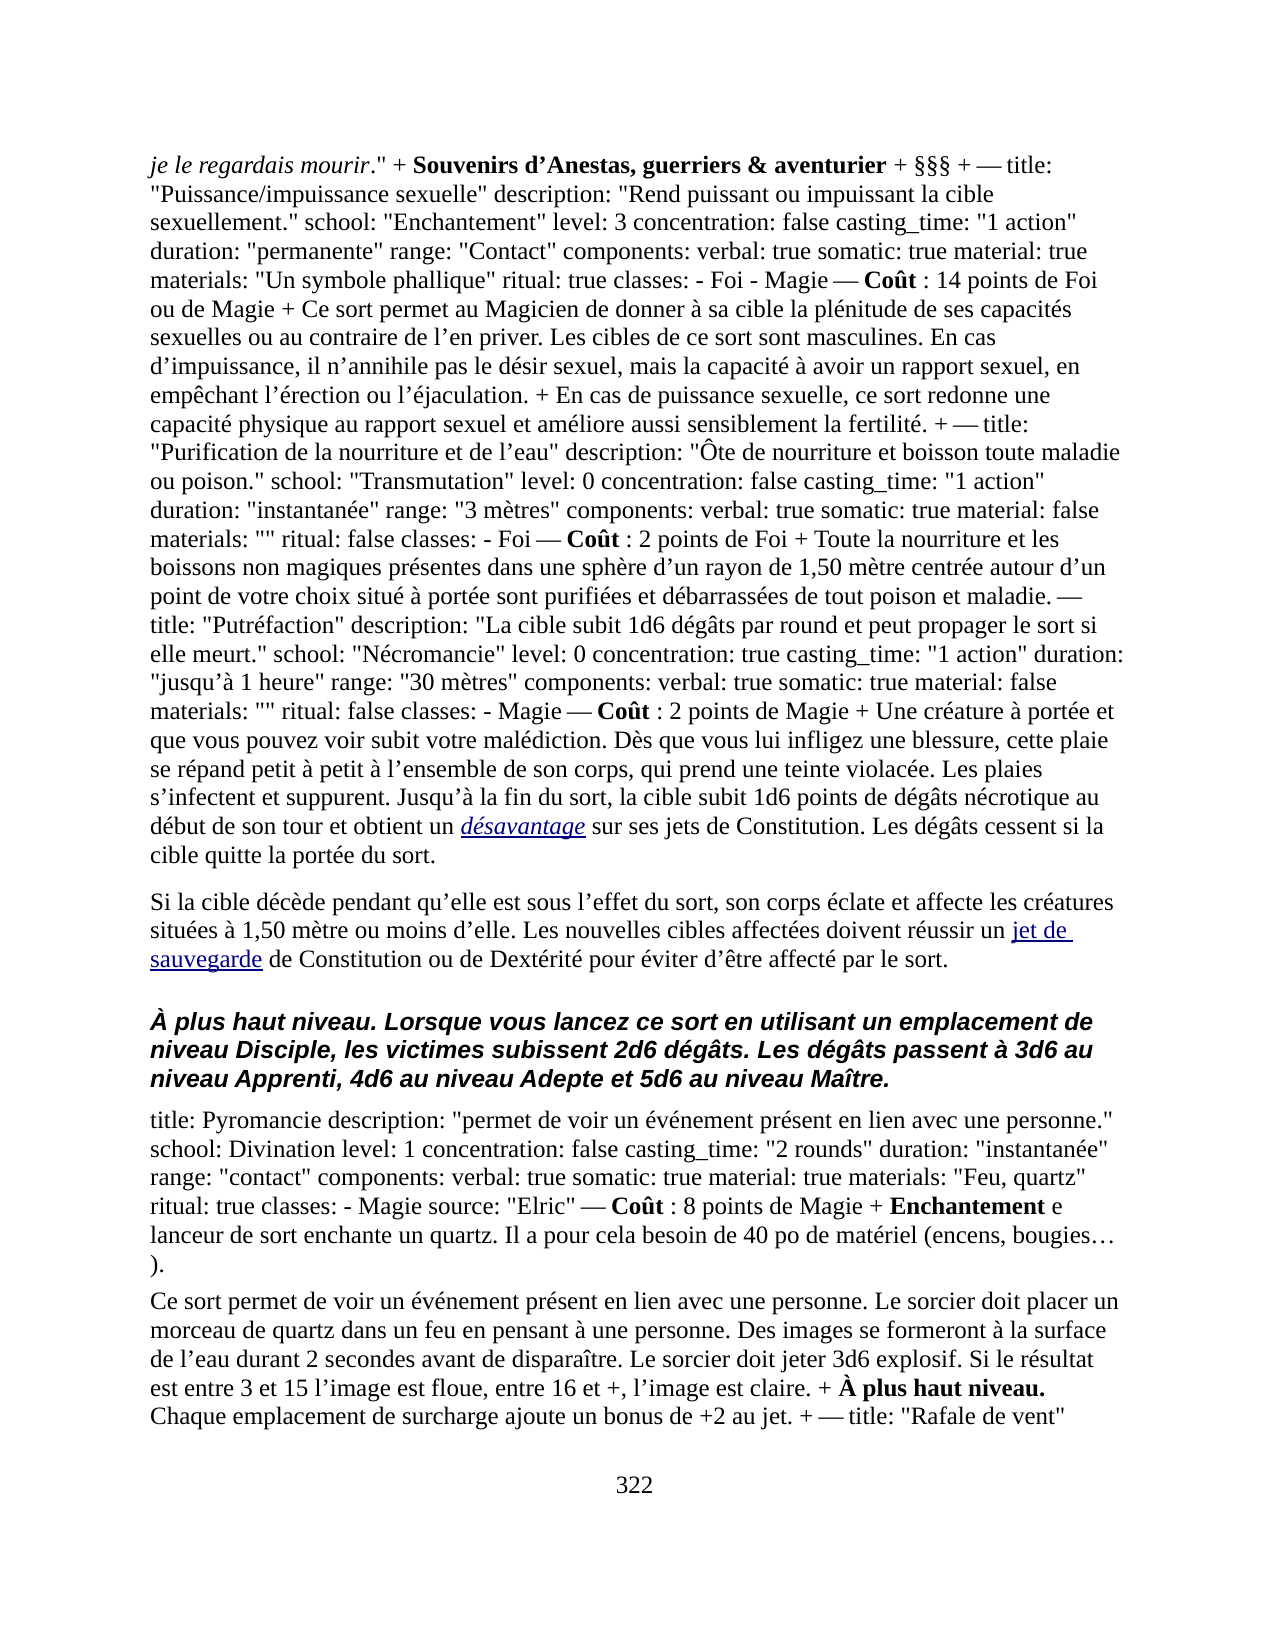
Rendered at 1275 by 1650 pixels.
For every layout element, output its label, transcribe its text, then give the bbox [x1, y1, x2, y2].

text title: Pyromancie description: "permet de voir un événement présent en lien avec une personne." school: Divination level: 1 concentration: false casting_time: "2 rounds" duration: "instantanée" range: "contact" components: verbal: true somatic: true material: true materials: "Feu, quartz" ritual: true classes: - Magie source: "Elric" — Coût : 8 points de Magie + Enchantement e lanceur de sort enchante un quartz. Il a pour cela besoin de 40 po de matériel (encens, bougies…​). [150, 1105, 1125, 1277]
text je le regardais mourir." + Souvenirs d’Anestas, guerriers & aventurier + §§§ + — title: "Puissance/impuissance sexuelle" description: "Rend puissant ou impuissant la cible sexuellement." school: "Enchantement" level: 3 concentration: false casting_time: "1 action" duration: "permanente" range: "Contact" components: verbal: true somatic: true material: true materials: "Un symbole phallique" ritual: true classes: - Foi - Magie — Coût : 14 points de Foi ou de Magie + Ce sort permet au Magicien de donner à sa cible la plénitude de ses capacités sexuelles ou au contraire de l’en priver. Les cibles de ce sort sont masculines. En cas d’impuissance, il n’annihile pas le désir sexuel, mais la capacité à avoir un rapport sexuel, en empêchant l’érection ou l’éjaculation. + En cas de puissance sexuelle, ce sort redonne une capacité physique au rapport sexuel et améliore aussi sensiblement la fertilité. + — title: "Purification de la nourriture et de l’eau" description: "Ôte de nourriture et boisson toute maladie ou poison." school: "Transmutation" level: 0 concentration: false casting_time: "1 action" duration: "instantanée" range: "3 mètres" components: verbal: true somatic: true material: false materials: "" ritual: false classes: - Foi — Coût : 2 points de Foi + Toute la nourriture et les boissons non magiques présentes dans une sphère d’un rayon de 1,50 mètre centrée autour d’un point de votre choix situé à portée sont purifiées et débarrassées de tout poison et maladie. — title: "Putréfaction" description: "La cible subit 1d6 dégâts par round et peut propager le sort si elle meurt." school: "Nécromancie" level: 0 concentration: true casting_time: "1 action" duration: "jusqu’à 1 heure" range: "30 mètres" components: verbal: true somatic: true material: false materials: "" ritual: false classes: - Magie — Coût : 2 points de Magie + Une créature à portée et que vous pouvez voir subit votre malédiction. Dès que vous lui infligez une blessure, cette plaie se répand petit à petit à l’ensemble de son corps, qui prend une teinte violacée. Les plaies s’infectent et suppurent. Jusqu’à la fin du sort, la cible subit 1d6 points de dégâts nécrotique au début de son tour et obtient un désavantage sur ses jets de Constitution. Les dégâts cessent si la cible quitte la portée du sort. [150, 150, 1125, 869]
subtitle À plus haut niveau. Lorsque vous lancez ce sort en utilisant un emplacement de niveau Disciple, les victimes subissent 2d6 dégâts. Les dégâts passent à 3d6 au niveau Apprenti, 4d6 au niveau Adepte et 5d6 au niveau Maître. [150, 1007, 1125, 1092]
text Si la cible décède pendant qu’elle est sous l’effet du sort, son corps éclate et affecte les créatures situées à 1,50 mètre ou moins d’elle. Les nouvelles cibles affectées doivent réussir un jet de sauvegarde de Constitution ou de Dextérité pour éviter d’être affecté par le sort. [150, 887, 1125, 973]
text Ce sort permet de voir un événement présent en lien avec une personne. Le sorcier doit placer un morceau de quartz dans un feu en pensant à une personne. Des images se formeront à la surface de l’eau durant 2 secondes avant de disparaître. Le sorcier doit jeter 3d6 explosif. Si le résultat est entre 3 et 15 l’image est floue, entre 16 et +, l’image est claire. + À plus haut niveau. Chaque emplacement de surcharge ajoute un bonus de +2 au jet. + — title: "Rafale de vent" [150, 1286, 1125, 1430]
